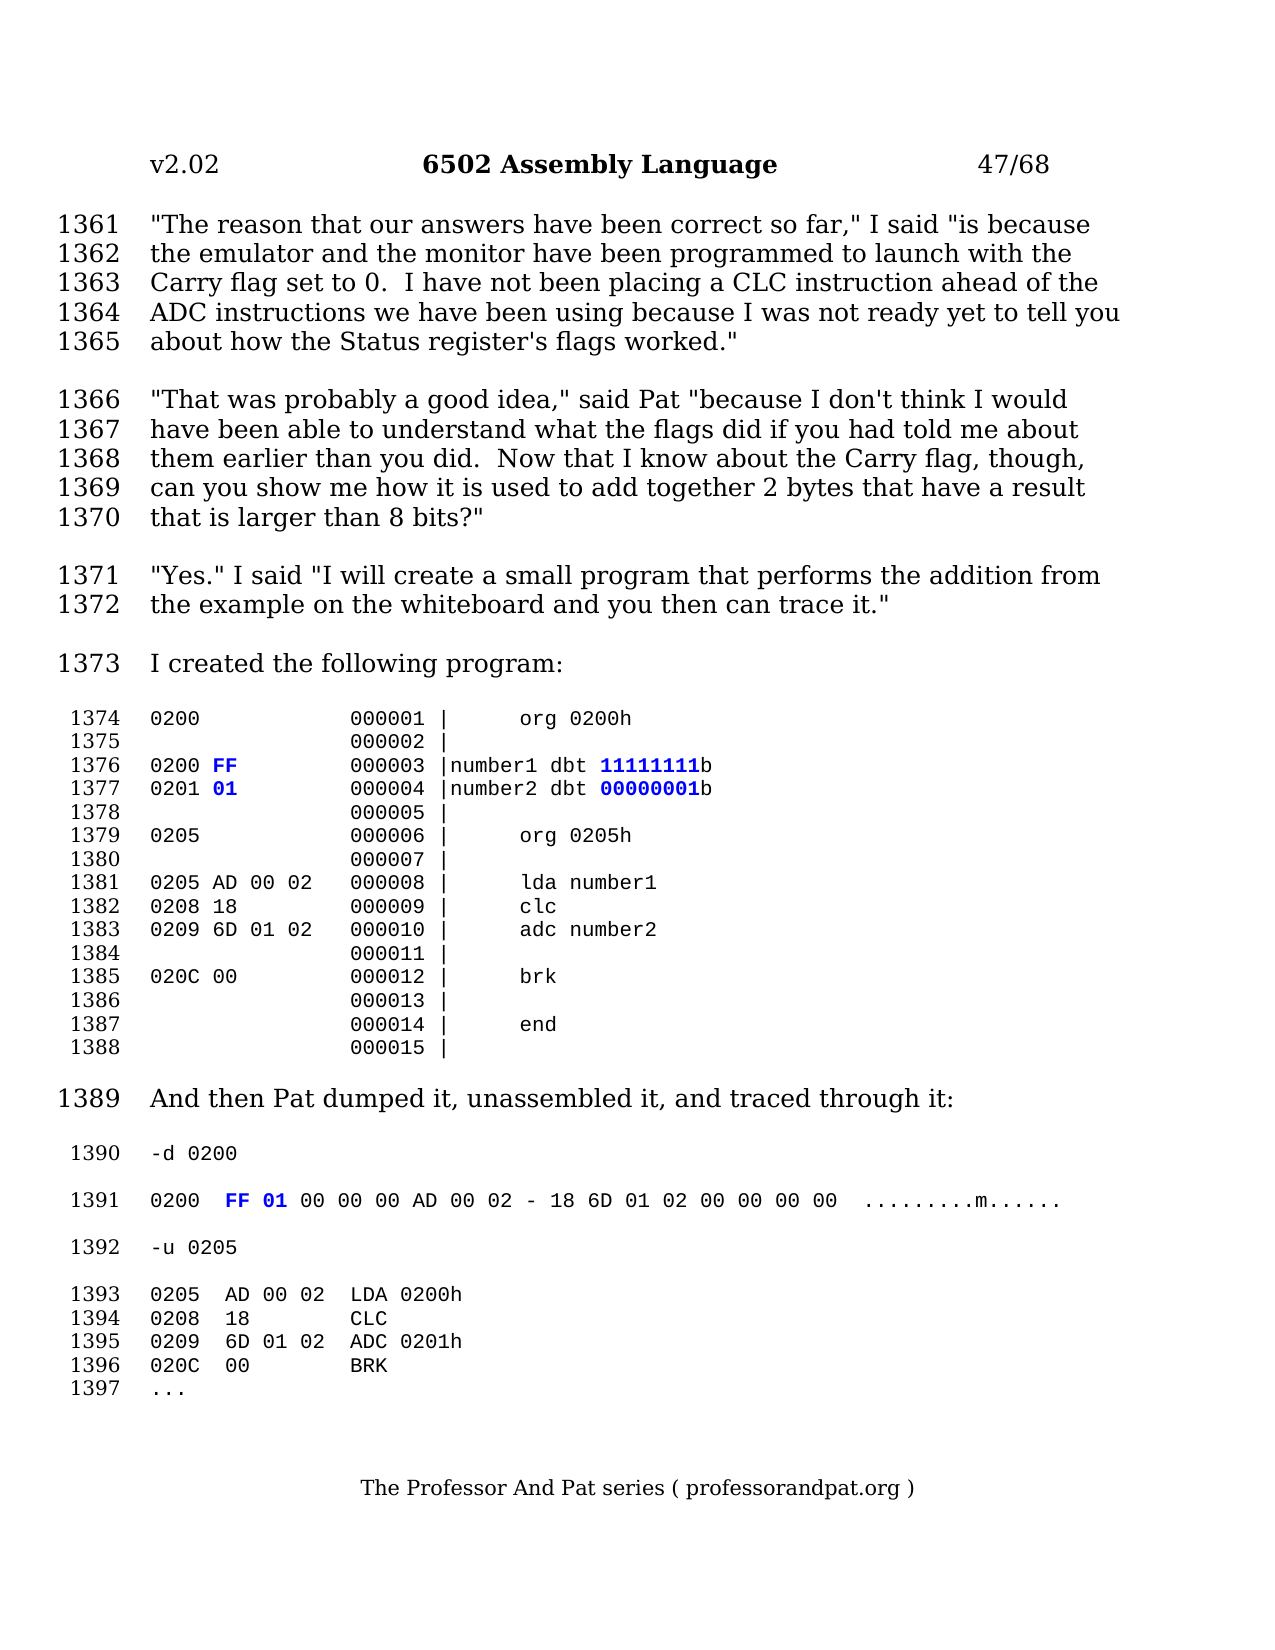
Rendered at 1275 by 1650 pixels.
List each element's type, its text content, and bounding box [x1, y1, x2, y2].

text 000015 | [150, 1037, 1125, 1061]
text 020C 00 BRK [150, 1355, 1125, 1378]
text And then Pat dumped it, unassembled it, and traced through it: [150, 1084, 1125, 1113]
text "That was probably a good idea," said Pat "because I don't think I would have been able to understand what the flags did if you had told me about them earlier than you did. Now that I know about the Carry flag, though, can you show me how it is used to add together 2 bytes that have a result that is larger than 8 bits?" [150, 386, 1125, 532]
text 0205 000006 | org 0205h [150, 825, 1125, 849]
text 0209 6D 01 02 ADC 0201h [150, 1331, 1125, 1355]
text "Yes." I said "I will create a small program that performs the addition from the example on the whiteboard and you then can trace it." [150, 561, 1125, 620]
text 000002 | [150, 731, 1125, 755]
text 0208 18 000009 | clc [150, 896, 1125, 919]
text -u 0205 [150, 1237, 1125, 1261]
text ... [150, 1378, 1125, 1402]
text 020C 00 000012 | brk [150, 967, 1125, 990]
text 0200 FF 000003 |number1 dbt 11111111b [150, 755, 1125, 778]
text 0205 AD 00 02 LDA 0200h [150, 1284, 1125, 1308]
text 000011 | [150, 943, 1125, 967]
text 000014 | end [150, 1014, 1125, 1037]
text 0200 FF 01 00 00 00 AD 00 02 - 18 6D 01 02 00 00 00 00 .........m...... [150, 1190, 1125, 1213]
text 000005 | [150, 802, 1125, 825]
text 0205 AD 00 02 000008 | lda number1 [150, 872, 1125, 896]
text 000013 | [150, 990, 1125, 1014]
text 0200 000001 | org 0200h [150, 708, 1125, 731]
text I created the following program: [150, 649, 1125, 678]
text -d 0200 [150, 1143, 1125, 1166]
text 000007 | [150, 849, 1125, 872]
text "The reason that our answers have been correct so far," I said "is because the emulator and the monitor have been programmed to launch with the Carry flag set to 0. I have not been placing a CLC instruction ahead of the ADC instructions we have been using because I was not ready yet to tell you about how the Status register's flags worked." [150, 210, 1125, 356]
text 0201 01 000004 |number2 dbt 00000001b [150, 778, 1125, 802]
text 0209 6D 01 02 000010 | adc number2 [150, 919, 1125, 943]
text 0208 18 CLC [150, 1308, 1125, 1331]
